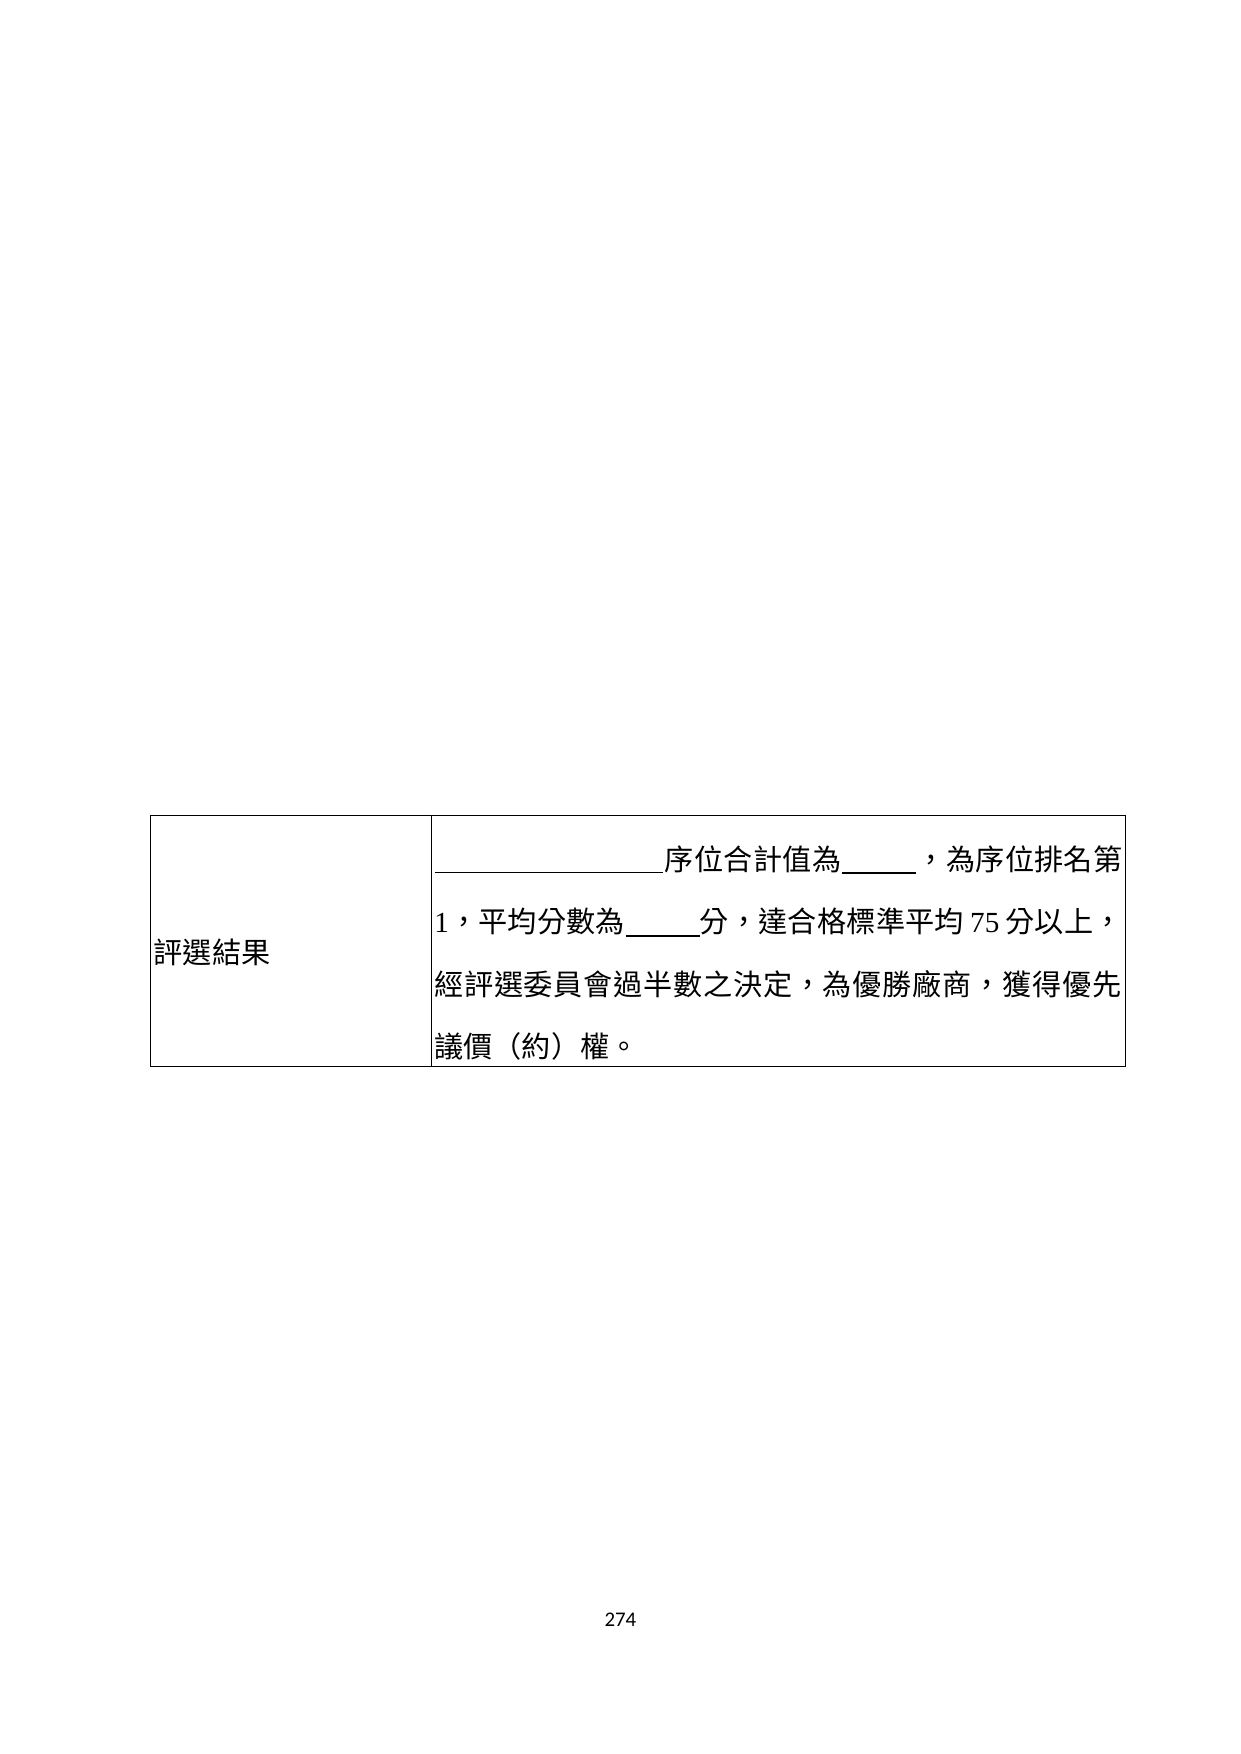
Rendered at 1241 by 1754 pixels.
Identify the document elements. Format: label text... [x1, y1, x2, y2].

table_cell 評選結果 [151, 816, 431, 1066]
table_cell 序位合計值為 ，為序位排名第1，平均分數為 分，達合格標準平均75分以上，經評選委員會過半數之決定，為優勝廠商，獲得優先議價（約）權。 [432, 816, 1125, 1066]
